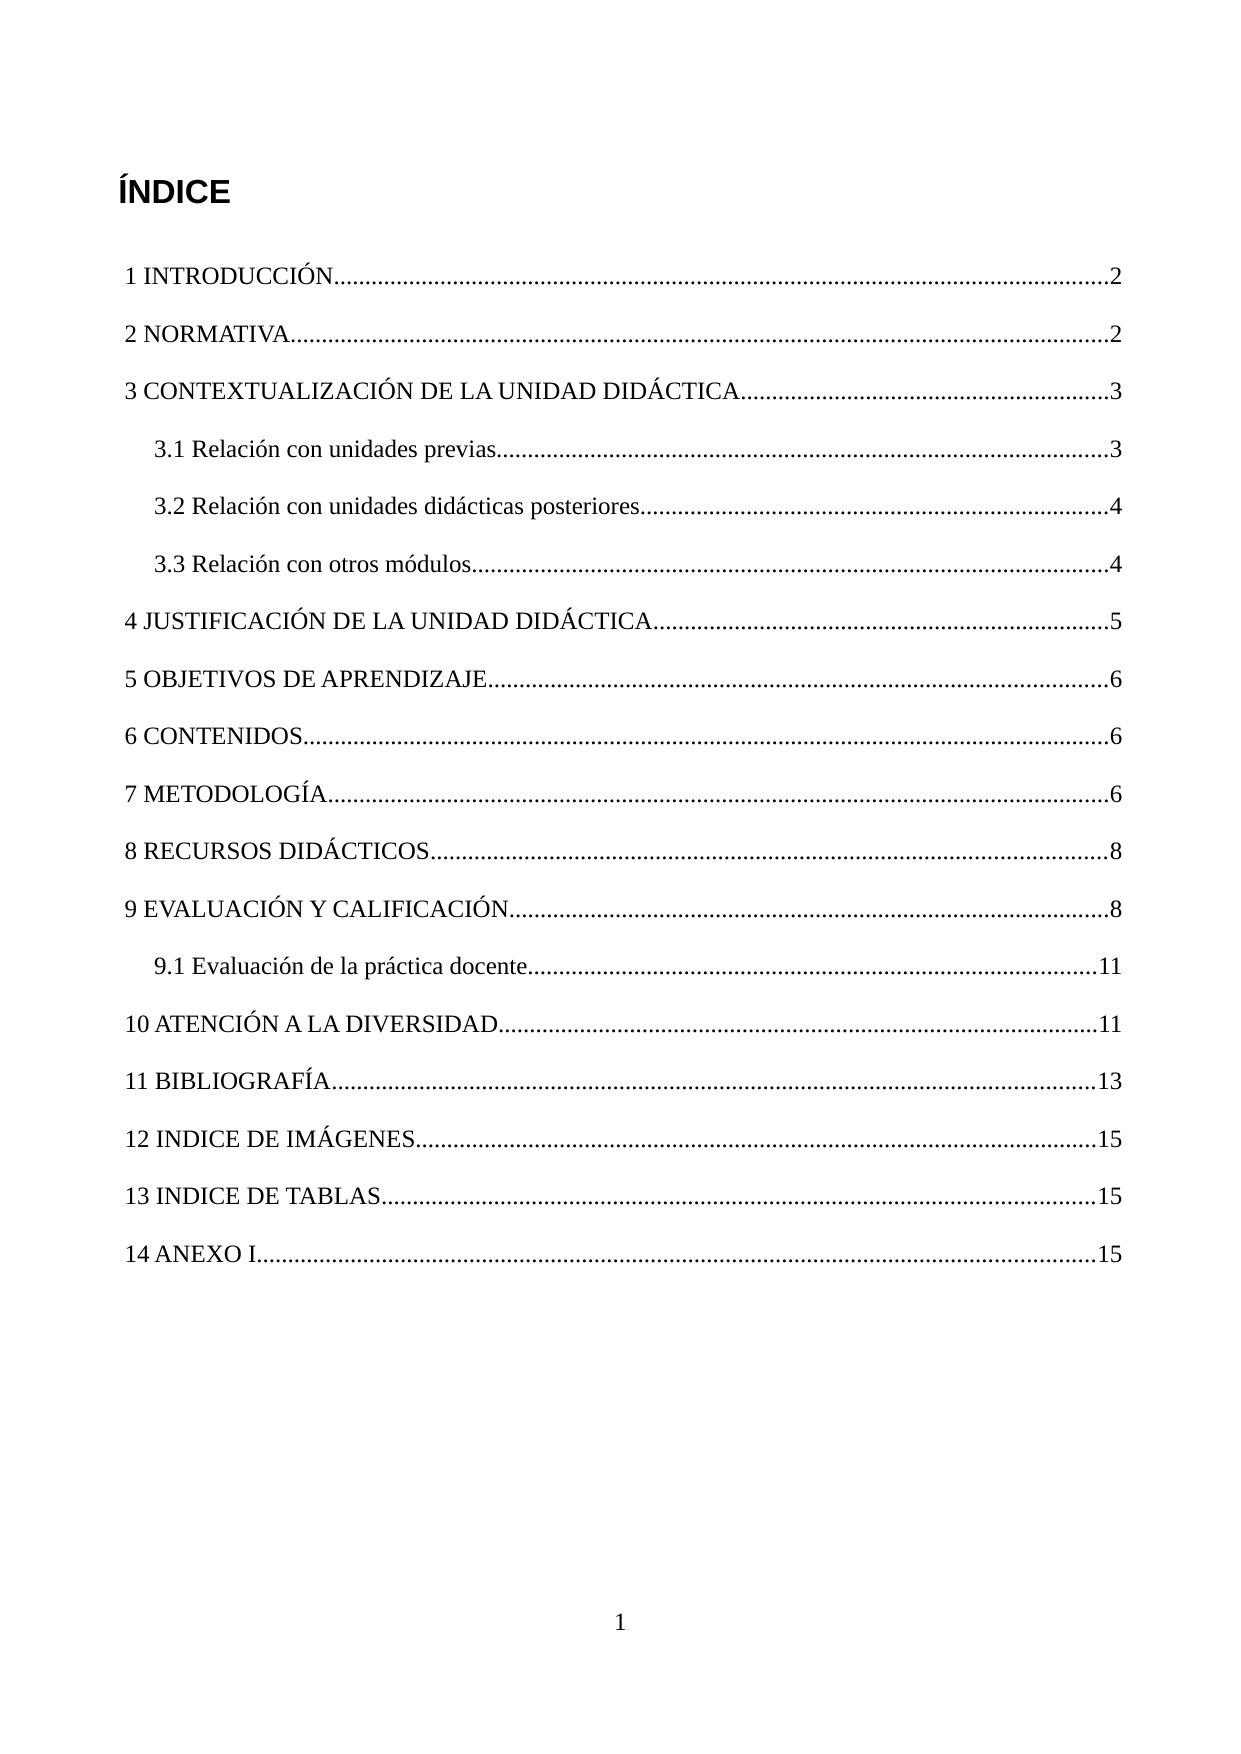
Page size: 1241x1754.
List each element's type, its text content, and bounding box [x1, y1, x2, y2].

text 5 OBJETIVOS DE APRENDIZAJE 6 [118, 664, 1122, 692]
text 10 ATENCIÓN A LA DIVERSIDAD 11 [118, 1009, 1122, 1037]
text 3.1 Relación con unidades previas 3 [148, 434, 1122, 462]
text 9 EVALUACIÓN Y CALIFICACIÓN 8 [118, 894, 1122, 922]
text 3 CONTEXTUALIZACIÓN DE LA UNIDAD DIDÁCTICA 3 [118, 376, 1122, 405]
text 7 METODOLOGÍA 6 [118, 779, 1122, 807]
text 13 INDICE DE TABLAS 15 [118, 1181, 1122, 1210]
text 3.3 Relación con otros módulos 4 [148, 549, 1122, 577]
text 6 CONTENIDOS 6 [118, 721, 1122, 750]
text 1 INTRODUCCIÓN 2 [118, 261, 1122, 290]
text 8 RECURSOS DIDÁCTICOS 8 [118, 836, 1122, 865]
text 12 INDICE DE IMÁGENES 15 [118, 1124, 1122, 1152]
text 2 NORMATIVA 2 [118, 319, 1122, 347]
text 14 ANEXO I 15 [118, 1239, 1122, 1267]
text 9.1 Evaluación de la práctica docente 11 [148, 951, 1122, 980]
text 11 BIBLIOGRAFÍA 13 [118, 1066, 1122, 1095]
subtitle ÍNDICE [118, 172, 1122, 210]
text 3.2 Relación con unidades didácticas posteriores 4 [148, 491, 1122, 520]
text 4 JUSTIFICACIÓN DE LA UNIDAD DIDÁCTICA 5 [118, 606, 1122, 635]
